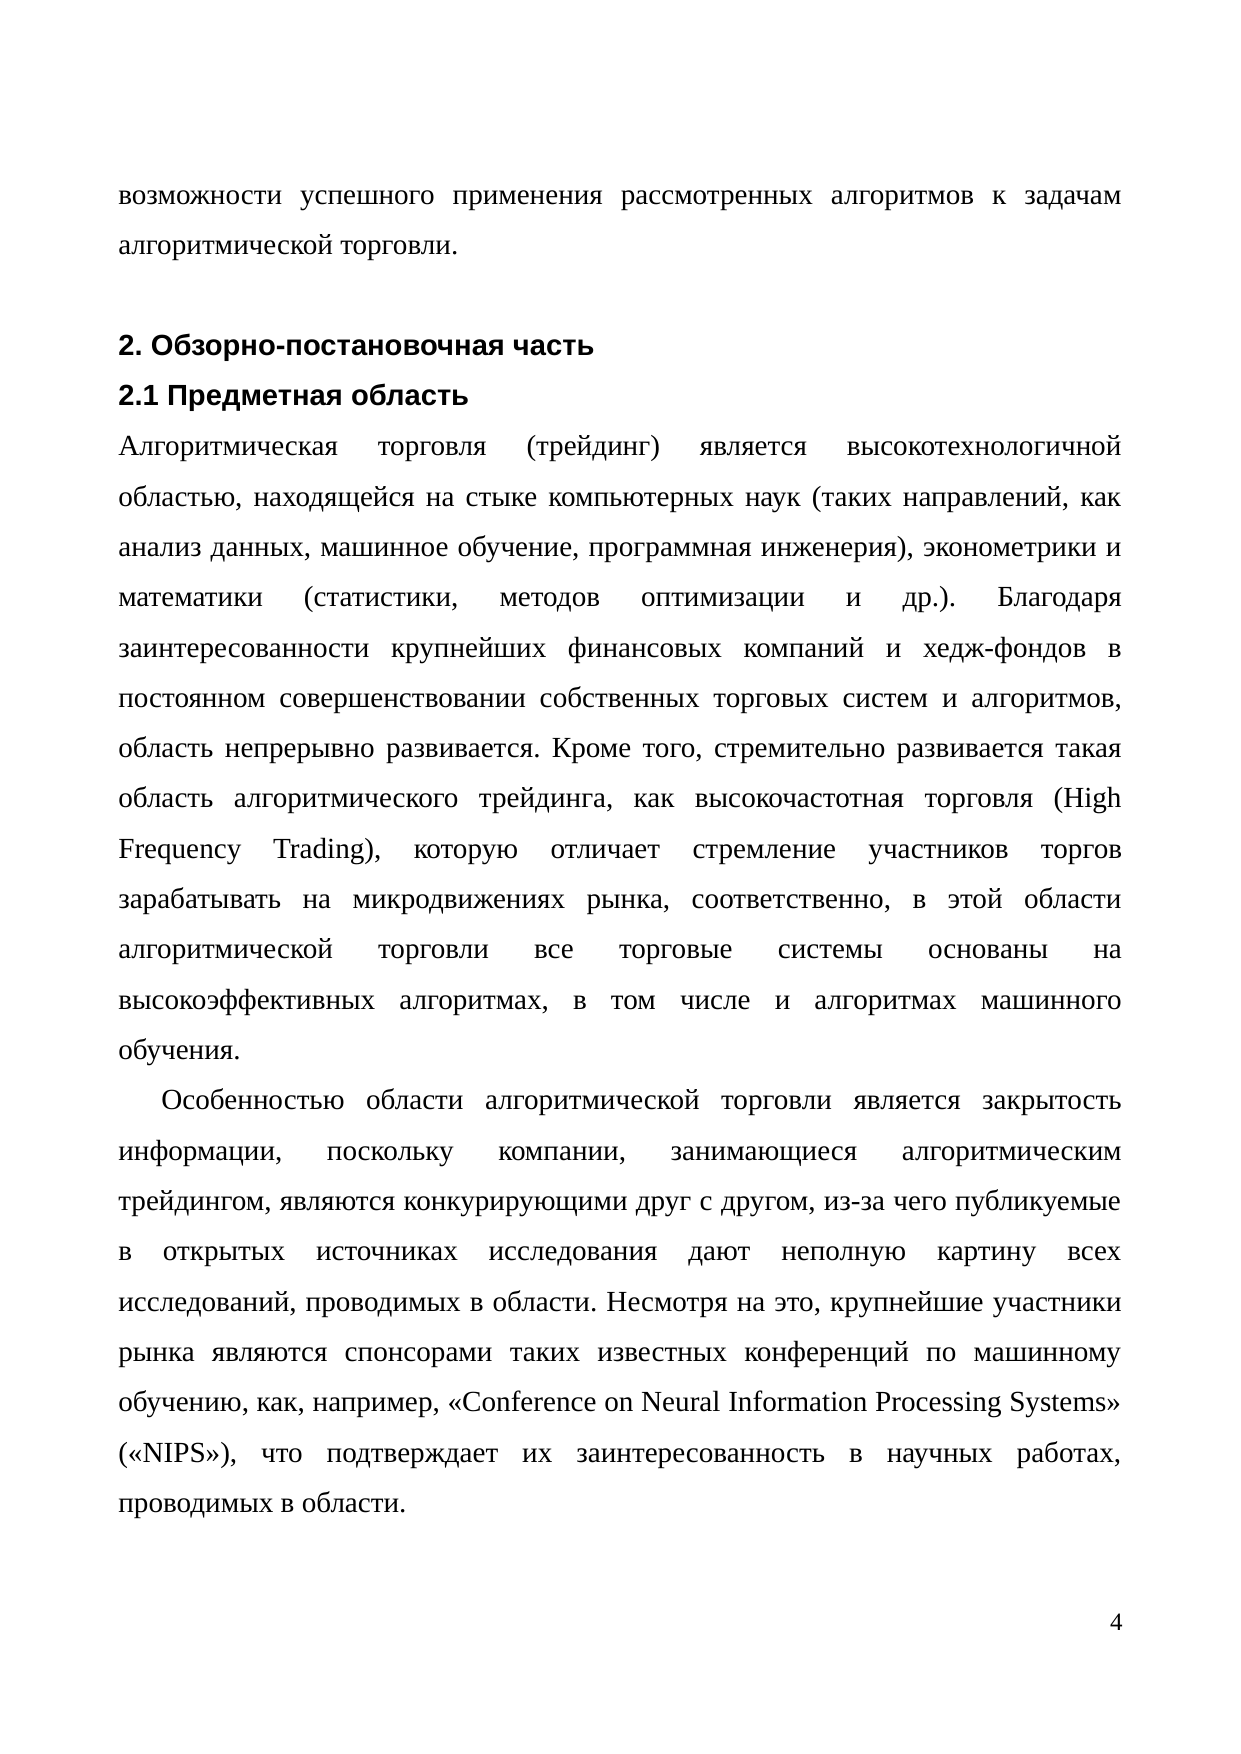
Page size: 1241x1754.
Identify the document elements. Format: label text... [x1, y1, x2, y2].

list возможности успешного применения рассмотренных алгоритмов к задачам алгоритмической торговли. [118, 177, 1122, 261]
list Алгоритмическая торговля (трейдинг) является высокотехнологичной областью, находящейся на стыке компьютерных наук (таких направлений, как анализ данных, машинное обучение, программная инженерия), эконометрики и математики (статистики, методов оптимизации и др.). Благодаря заинтересованности крупнейших финансовых компаний и хедж-фондов в постоянном совершенствовании собственных торговых систем и алгоритмов, область непрерывно развивается. Кроме того, стремительно развивается такая область алгоритмического трейдинга, как высокочастотная торговля (High Frequency Trading), которую отличает стремление участников торгов зарабатывать на микродвижениях рынка, соответственно, в этой области алгоритмической торговли все торговые системы основаны на высокоэффективных алгоритмах, в том числе и алгоритмах машинного обучения. [118, 428, 1122, 1066]
list Обзорно-постановочная часть [118, 328, 1122, 361]
list Особенностью области алгоритмической торговли является закрытость информации, поскольку компании, занимающиеся алгоритмическим трейдингом, являются конкурирующими друг с другом, из-за чего публикуемые в открытых источниках исследования дают неполную картину всех исследований, проводимых в области. Несмотря на это, крупнейшие участники рынка являются спонсорами таких известных конференций по машинному обучению, как, например, «Conference on Neural Information Processing Systems» («NIPS»), что подтверждает их заинтересованность в научных работах, проводимых в области. [118, 1082, 1122, 1518]
list Предметная область [118, 378, 1122, 412]
